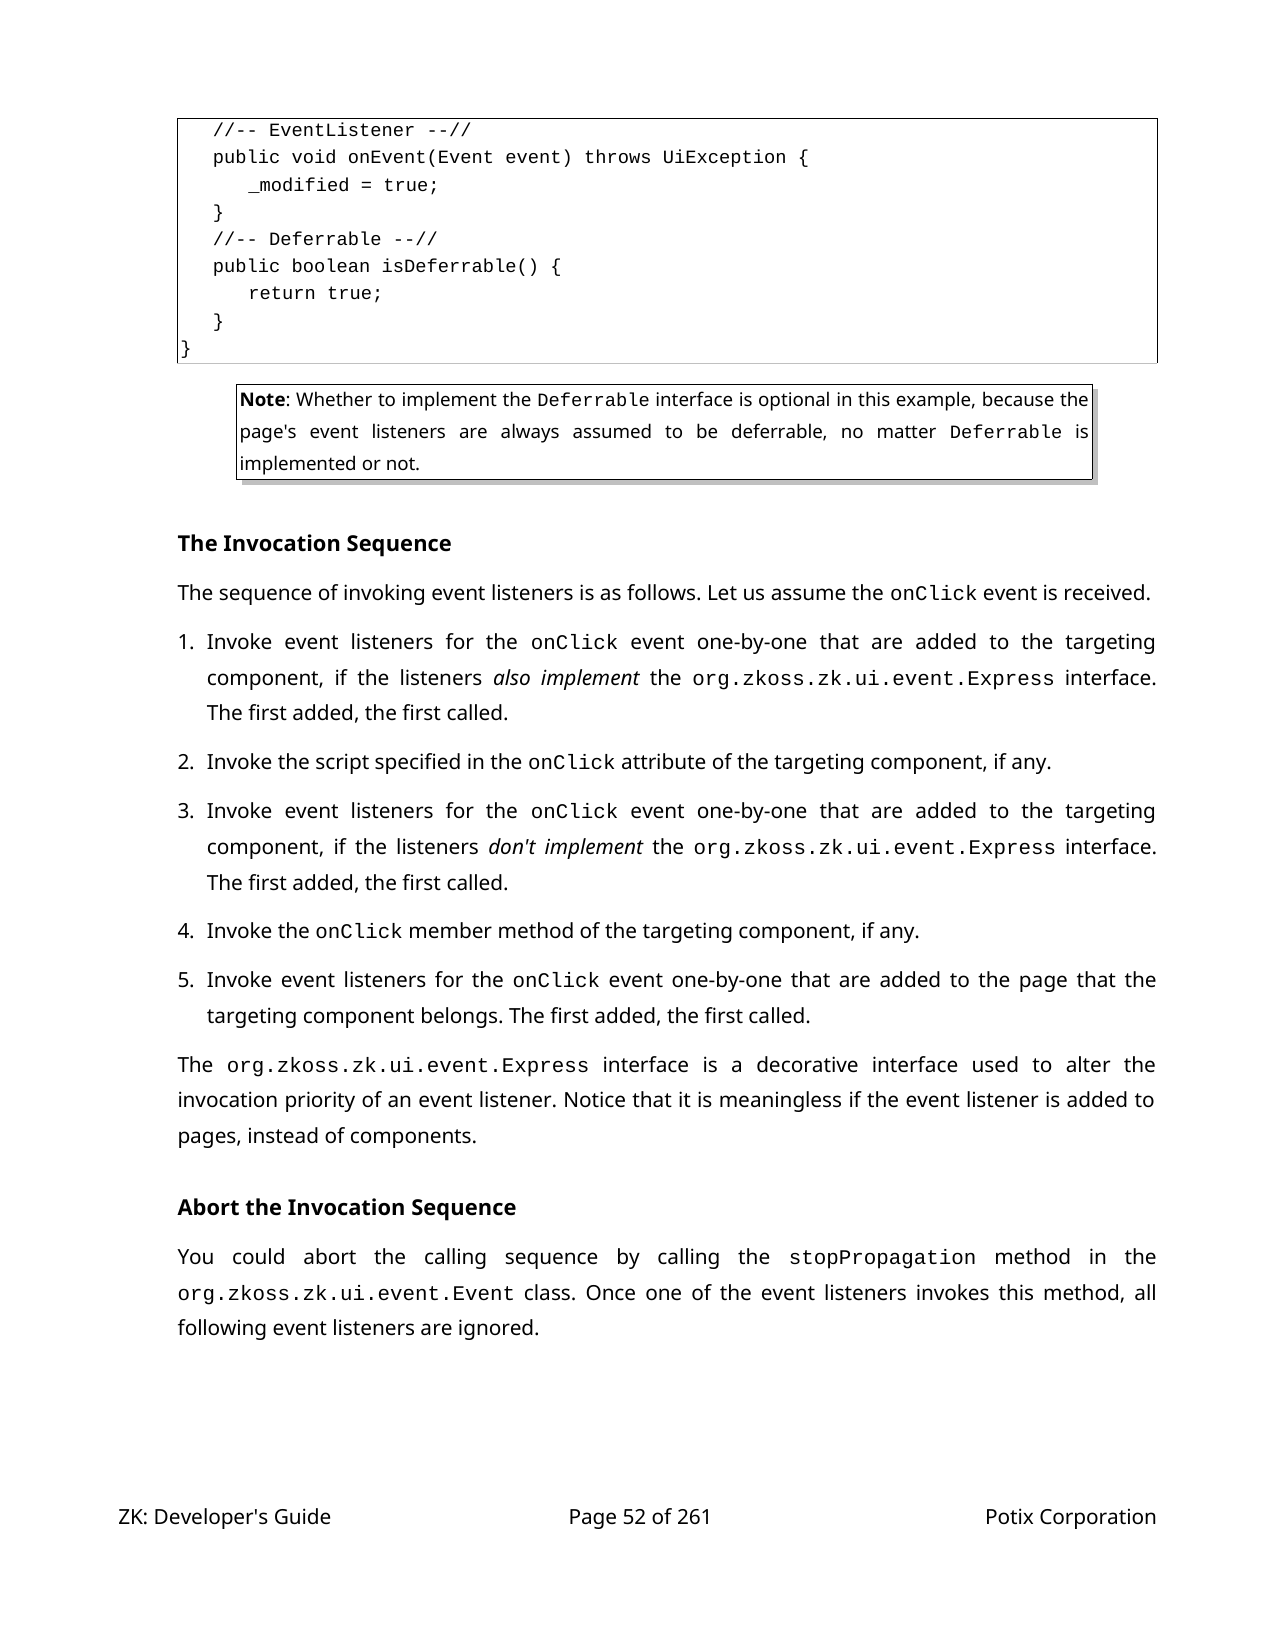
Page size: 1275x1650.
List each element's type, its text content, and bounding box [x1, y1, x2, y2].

list Invoke event listeners for the onClick event one-by-one that are added to the targeting component, if the listeners don't implement the org.zkoss.zk.ui.event.Express interface. The first added, the first called. [177, 797, 1157, 896]
list Invoke event listeners for the onClick event one-by-one that are added to the targeting component, if the listeners also implement the org.zkoss.zk.ui.event.Express interface. The first added, the first called. [177, 627, 1157, 727]
text You could abort the calling sequence by calling the stopPropagation method in the org.zkoss.zk.ui.event.Event class. Once one of the event listeners invokes this method, all following event listeners are ignored. [177, 1242, 1157, 1341]
text public boolean isDeferrable() { [178, 254, 1157, 278]
text The org.zkoss.zk.ui.event.Express interface is a decorative interface used to alter the invocation priority of an event listener. Notice that it is meaningless if the event listener is added to pages, instead of components. [177, 1050, 1157, 1149]
text The sequence of invoking event listeners is as follows. Let us assume the onClick event is received. [177, 578, 1157, 607]
text } [178, 336, 1157, 363]
text //-- Deferrable --// [178, 227, 1157, 251]
text return true; [178, 281, 1157, 306]
list Invoke the onClick member method of the targeting component, if any. [177, 916, 1157, 945]
list Invoke the script specified in the onClick attribute of the targeting component, if any. [177, 747, 1157, 776]
subtitle Abort the Invocation Sequence [177, 1191, 1157, 1221]
subtitle The Invocation Sequence [177, 528, 1157, 558]
text } [178, 200, 1157, 224]
text } [178, 308, 1157, 333]
text public void onEvent(Event event) throws UiException { [178, 145, 1157, 169]
text //-- EventListener --// [178, 119, 1157, 142]
text Note: Whether to implement the Deferrable interface is optional in this example, because the page's event listeners are always assumed to be deferrable, no matter Deferrable is implemented or not. [237, 385, 1092, 479]
text _modified = true; [178, 172, 1157, 197]
list Invoke event listeners for the onClick event one-by-one that are added to the page that the targeting component belongs. The first added, the first called. [177, 966, 1157, 1029]
